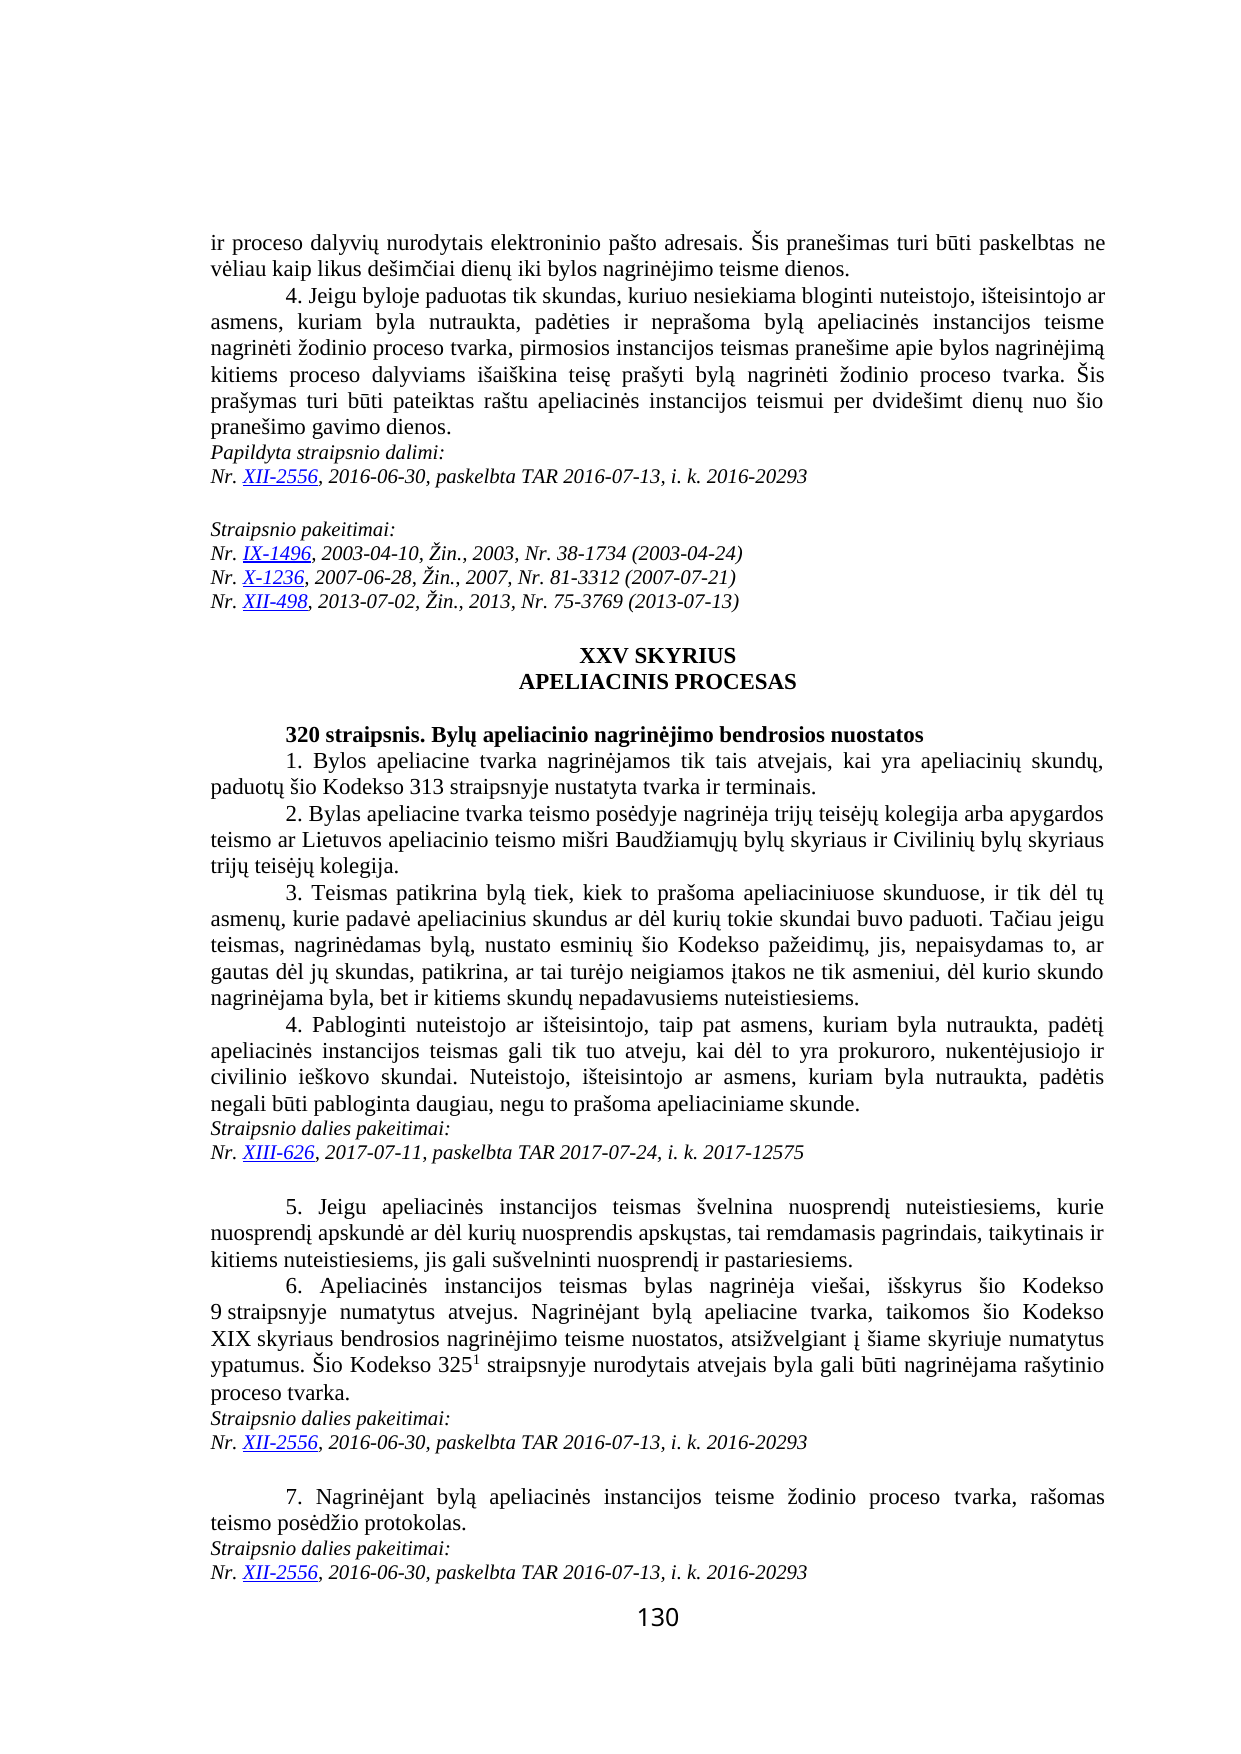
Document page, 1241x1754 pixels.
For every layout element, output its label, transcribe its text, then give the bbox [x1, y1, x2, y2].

text 1. Bylos apeliacine tvarka nagrinėjamos tik tais atvejais, kai yra apeliacinių skundų, paduotų šio Kodekso 313 straipsnyje nustatyta tvarka ir terminais. [210, 747, 1105, 800]
text Nr. XII-2556, 2016-06-30, paskelbta TAR 2016-07-13, i. k. 2016-20293 [210, 464, 1105, 488]
text Apeliacinis procesas [210, 668, 1105, 694]
text Nr. IX-1496, 2003-04-10, Žin., 2003, Nr. 38-1734 (2003-04-24) [210, 541, 1105, 565]
text 4. Jeigu byloje paduotas tik skundas, kuriuo nesiekiama bloginti nuteistojo, išteisintojo ar asmens, kuriam byla nutraukta, padėties ir neprašoma bylą apeliacinės instancijos teisme nagrinėti žodinio proceso tvarka, pirmosios instancijos teismas pranešime apie bylos nagrinėjimą kitiems proceso dalyviams išaiškina teisę prašyti bylą nagrinėti žodinio proceso tvarka. Šis prašymas turi būti pateiktas raštu apeliacinės instancijos teismui per dvidešimt dienų nuo šio pranešimo gavimo dienos. [210, 282, 1105, 440]
text ir proceso dalyvių nurodytais elektroninio pašto adresais. Šis pranešimas turi būti paskelbtas ne vėliau kaip likus dešimčiai dienų iki bylos nagrinėjimo teisme dienos. [210, 229, 1105, 282]
text Straipsnio dalies pakeitimai: [210, 1536, 1105, 1560]
text 3. Teismas patikrina bylą tiek, kiek to prašoma apeliaciniuose skunduose, ir tik dėl tų asmenų, kurie padavė apeliacinius skundus ar dėl kurių tokie skundai buvo paduoti. Tačiau jeigu teismas, nagrinėdamas bylą, nustato esminių šio Kodekso pažeidimų, jis, nepaisydamas to, ar gautas dėl jų skundas, patikrina, ar tai turėjo neigiamos įtakos ne tik asmeniui, dėl kurio skundo nagrinėjama byla, bet ir kitiems skundų nepadavusiems nuteistiesiems. [210, 879, 1105, 1011]
text Straipsnio pakeitimai: [210, 517, 1105, 541]
text 4. Pabloginti nuteistojo ar išteisintojo, taip pat asmens, kuriam byla nutraukta, padėtį apeliacinės instancijos teismas gali tik tuo atveju, kai dėl to yra prokuroro, nukentėjusiojo ir civilinio ieškovo skundai. Nuteistojo, išteisintojo ar asmens, kuriam byla nutraukta, padėtis negali būti pabloginta daugiau, negu to prašoma apeliaciniame skunde. [210, 1011, 1105, 1116]
text Nr. X-1236, 2007-06-28, Žin., 2007, Nr. 81-3312 (2007-07-21) [210, 565, 1105, 589]
text Nr. XII-2556, 2016-06-30, paskelbta TAR 2016-07-13, i. k. 2016-20293 [210, 1560, 1105, 1584]
text 5. Jeigu apeliacinės instancijos teismas švelnina nuosprendį nuteistiesiems, kurie nuosprendį apskundė ar dėl kurių nuosprendis apskųstas, tai remdamasis pagrindais, taikytinais ir kitiems nuteistiesiems, jis gali sušvelninti nuosprendį ir pastariesiems. [210, 1193, 1105, 1272]
text 7. Nagrinėjant bylą apeliacinės instancijos teisme žodinio proceso tvarka, rašomas teismo posėdžio protokolas. [210, 1483, 1105, 1536]
text 2. Bylas apeliacine tvarka teismo posėdyje nagrinėja trijų teisėjų kolegija arba apygardos teismo ar Lietuvos apeliacinio teismo mišri Baudžiamųjų bylų skyriaus ir Civilinių bylų skyriaus trijų teisėjų kolegija. [210, 800, 1105, 879]
text Nr. XIII-626, 2017-07-11, paskelbta TAR 2017-07-24, i. k. 2017-12575 [210, 1140, 1105, 1164]
text XXV skyrius [210, 642, 1105, 668]
text Straipsnio dalies pakeitimai: [210, 1406, 1105, 1430]
text Nr. XII-498, 2013-07-02, Žin., 2013, Nr. 75-3769 (2013-07-13) [210, 589, 1105, 613]
text 320 straipsnis. Bylų apeliacinio nagrinėjimo bendrosios nuostatos [210, 721, 1105, 747]
text Straipsnio dalies pakeitimai: [210, 1116, 1105, 1140]
text Nr. XII-2556, 2016-06-30, paskelbta TAR 2016-07-13, i. k. 2016-20293 [210, 1430, 1105, 1454]
text 6. Apeliacinės instancijos teismas bylas nagrinėja viešai, išskyrus šio Kodekso 9 straipsnyje numatytus atvejus. Nagrinėjant bylą apeliacine tvarka, taikomos šio Kodekso XIX skyriaus bendrosios nagrinėjimo teisme nuostatos, atsižvelgiant į šiame skyriuje numatytus ypatumus. Šio Kodekso 3251 straipsnyje nurodytais atvejais byla gali būti nagrinėjama rašytinio proceso tvarka. [210, 1272, 1105, 1406]
text Papildyta straipsnio dalimi: [210, 440, 1105, 464]
